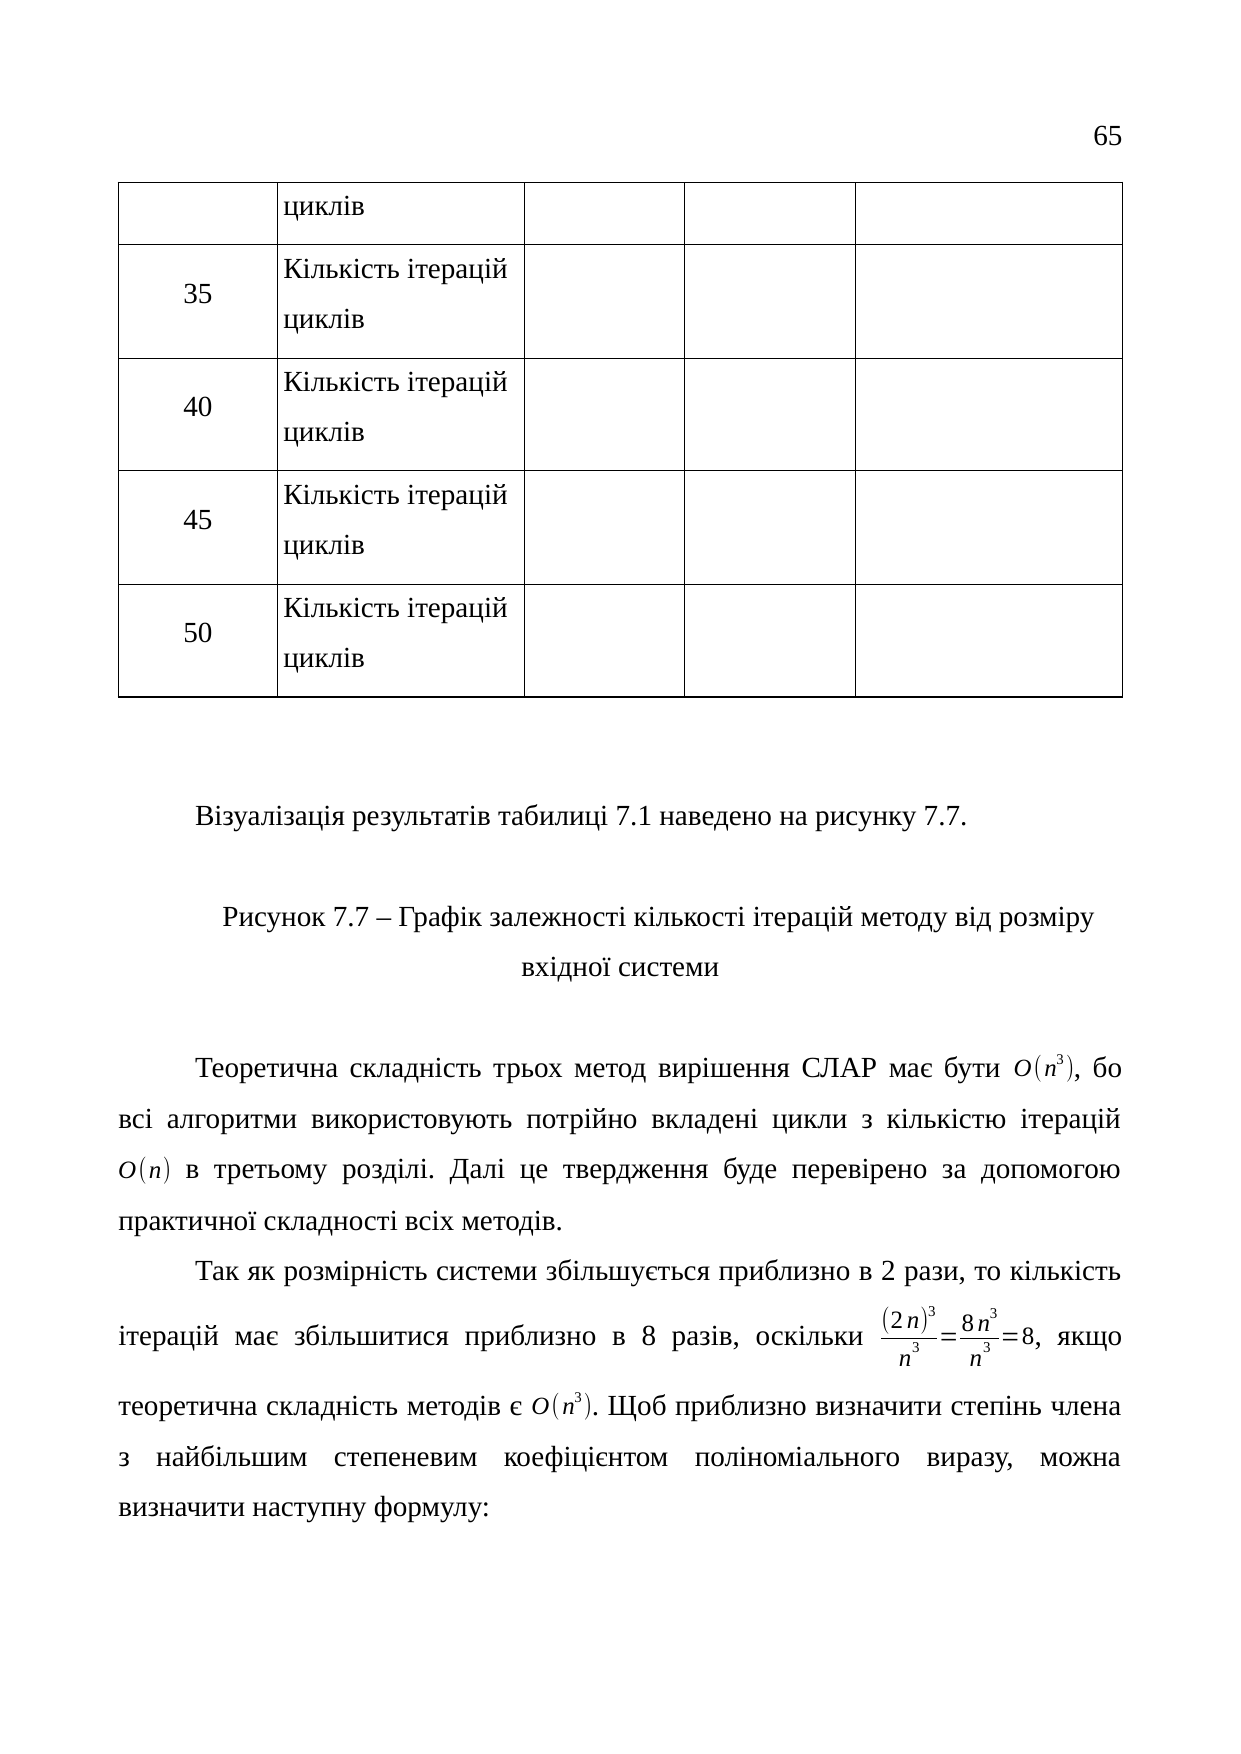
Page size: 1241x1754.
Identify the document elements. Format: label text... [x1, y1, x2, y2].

text Так як розмірність системи збільшується приблизно в 2 рази, то кількість ітерацій має збільшитися приблизно в 8 разів, оскільки , якщо теоретична складність методів є . Щоб приблизно визначити степінь члена з найбільшим степеневим коефіцієнтом поліноміального виразу, можна визначити наступну формулу: [118, 1253, 1122, 1523]
table_cell [685, 471, 855, 583]
table_cell 45 [119, 471, 277, 583]
table_cell [856, 359, 1122, 470]
table_cell [525, 245, 684, 357]
text Рисунок 7.7 – Графік залежності кількості ітерацій методу від розміру вхідної системи [118, 899, 1122, 983]
table_cell [685, 183, 855, 244]
table_cell Кількість ітерацій циклів [278, 359, 524, 470]
table_cell [856, 183, 1122, 244]
table_cell [685, 359, 855, 470]
table_cell 40 [119, 359, 277, 470]
table_cell 35 [119, 245, 277, 357]
table_cell [525, 585, 684, 696]
table_cell [525, 471, 684, 583]
table_cell [525, 183, 684, 244]
table_cell [856, 585, 1122, 696]
table_cell [856, 245, 1122, 357]
table_cell Кількість ітерацій циклів [278, 471, 524, 583]
text Теоретична складність трьох метод вирішення СЛАР має бути , бо всі алгоритми використовують потрійно вкладені цикли з кількістю ітерацій в третьому розділі. Далі це твердження буде перевірено за допомогою практичної складності всіх методів. [118, 1050, 1122, 1236]
table_cell [685, 585, 855, 696]
table_cell [685, 245, 855, 357]
table_cell [525, 359, 684, 470]
table_cell 50 [119, 585, 277, 696]
table_cell [856, 471, 1122, 583]
text Візуалізація результатів табилиці 7.1 наведено на рисунку 7.7. [118, 798, 1122, 832]
table_cell [119, 183, 277, 244]
table_cell Кількість ітерацій циклів [278, 585, 524, 696]
table_cell циклів [278, 183, 524, 244]
table_cell Кількість ітерацій циклів [278, 245, 524, 357]
